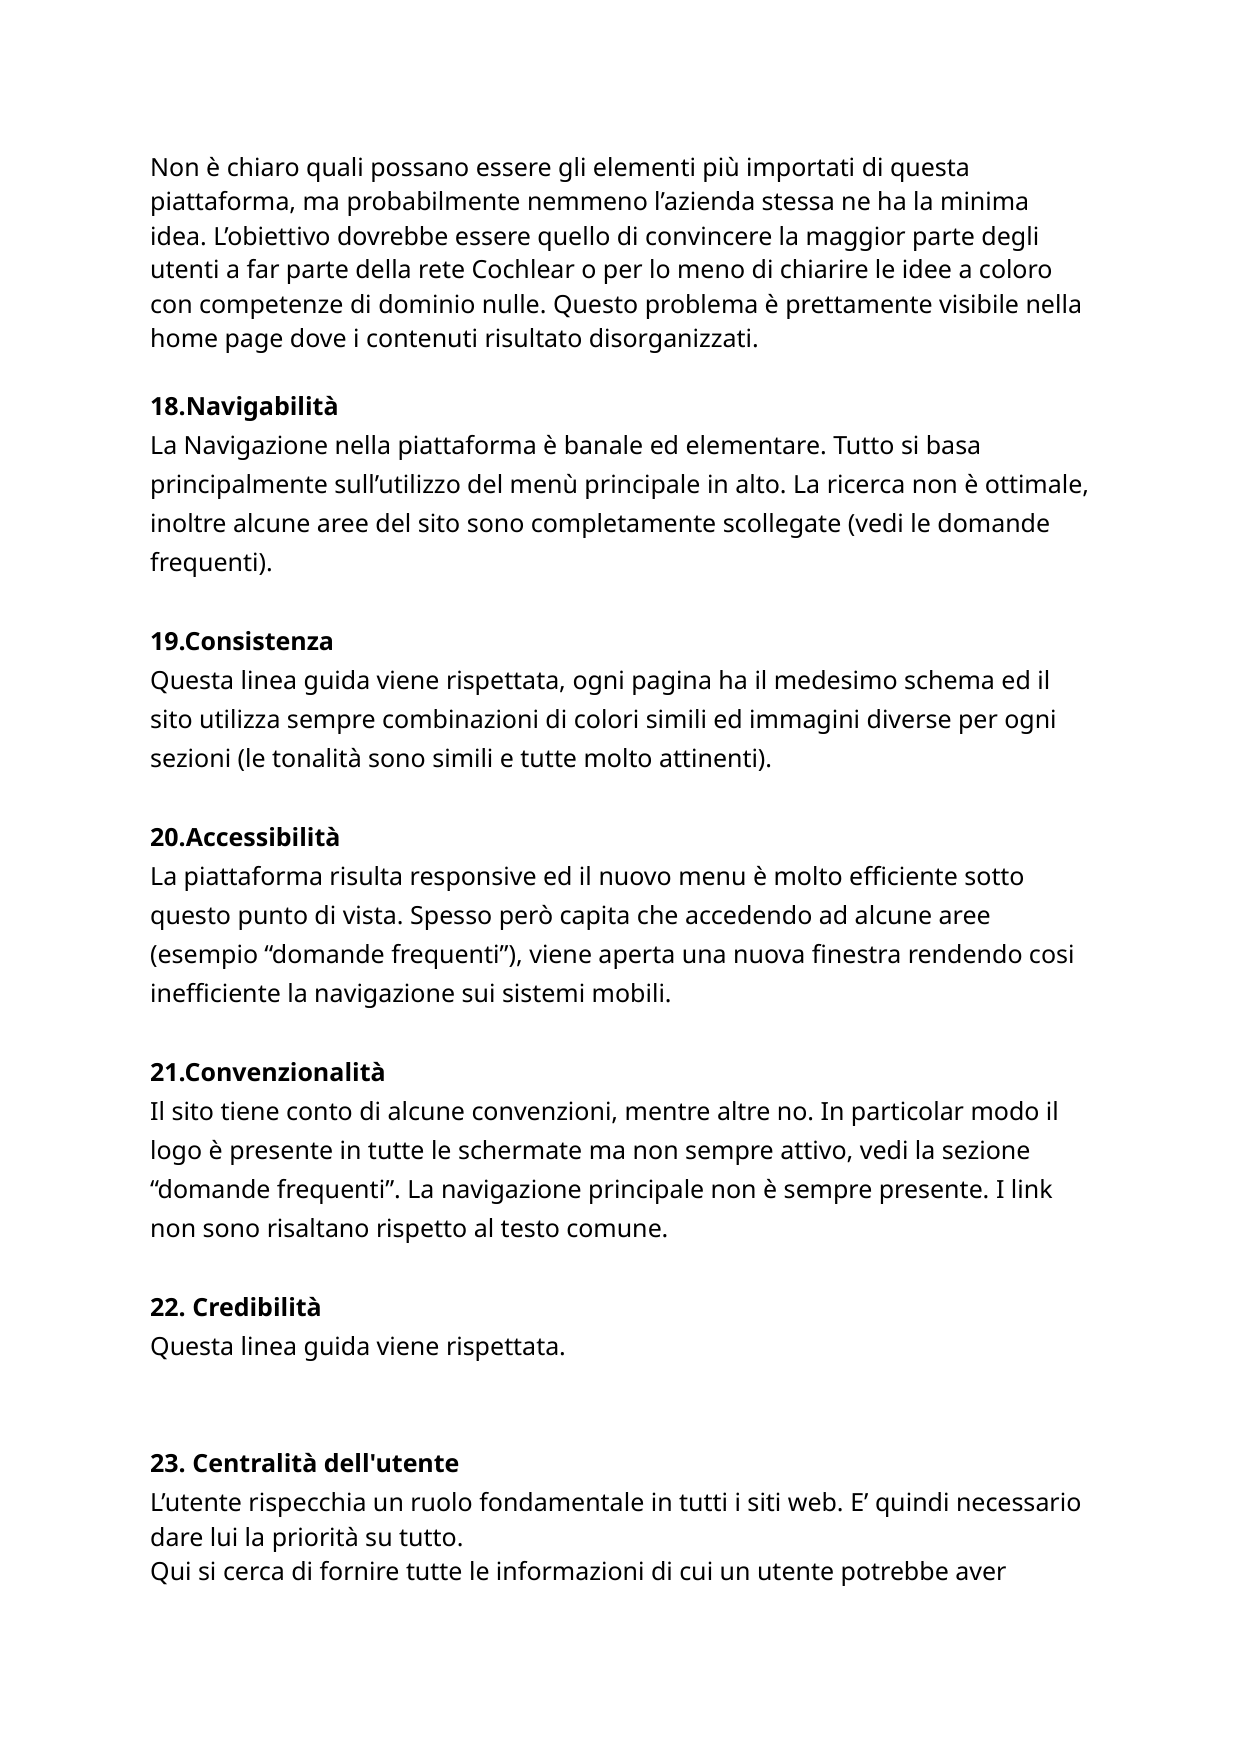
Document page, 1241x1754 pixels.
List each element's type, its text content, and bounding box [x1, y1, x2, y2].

text 23. Centralità dell'utente [150, 1446, 1090, 1480]
text Questa linea guida viene rispettata. [150, 1328, 1090, 1362]
text La piattaforma risulta responsive ed il nuovo menu è molto efficiente sotto questo punto di vista. Spesso però capita che accedendo ad alcune aree (esempio “domande frequenti”), viene aperta una nuova finestra rendendo cosi inefficiente la navigazione sui sistemi mobili. [150, 858, 1090, 1010]
text Non è chiaro quali possano essere gli elementi più importati di questa piattaforma, ma probabilmente nemmeno l’azienda stessa ne ha la minima idea. L’obiettivo dovrebbe essere quello di convincere la maggior parte degli utenti a far parte della rete Cochlear o per lo meno di chiarire le idee a coloro con competenze di dominio nulle. Questo problema è prettamente visibile nella home page dove i contenuti risultato disorganizzati. [150, 150, 1090, 354]
text Il sito tiene conto di alcune convenzioni, mentre altre no. In particolar modo il logo è presente in tutte le schermate ma non sempre attivo, vedi la sezione “domande frequenti”. La navigazione principale non è sempre presente. I link non sono risaltano rispetto al testo comune. [150, 1093, 1090, 1245]
text 21.Convenzionalità [150, 1054, 1090, 1088]
text 22. Credibilità [150, 1289, 1090, 1323]
text L’utente rispecchia un ruolo fondamentale in tutti i siti web. E’ quindi necessario dare lui la priorità su tutto. [150, 1485, 1090, 1553]
text Questa linea guida viene rispettata, ogni pagina ha il medesimo schema ed il sito utilizza sempre combinazioni di colori simili ed immagini diverse per ogni sezioni (le tonalità sono simili e tutte molto attinenti). [150, 663, 1090, 775]
text 18.Navigabilità [150, 388, 1090, 422]
text Qui si cerca di fornire tutte le informazioni di cui un utente potrebbe aver [150, 1553, 1090, 1587]
text 19.Consistenza [150, 623, 1090, 657]
text La Navigazione nella piattaforma è banale ed elementare. Tutto si basa principalmente sull’utilizzo del menù principale in alto. La ricerca non è ottimale, inoltre alcune aree del sito sono completamente scollegate (vedi le domande frequenti). [150, 428, 1090, 579]
text 20.Accessibilità [150, 819, 1090, 853]
